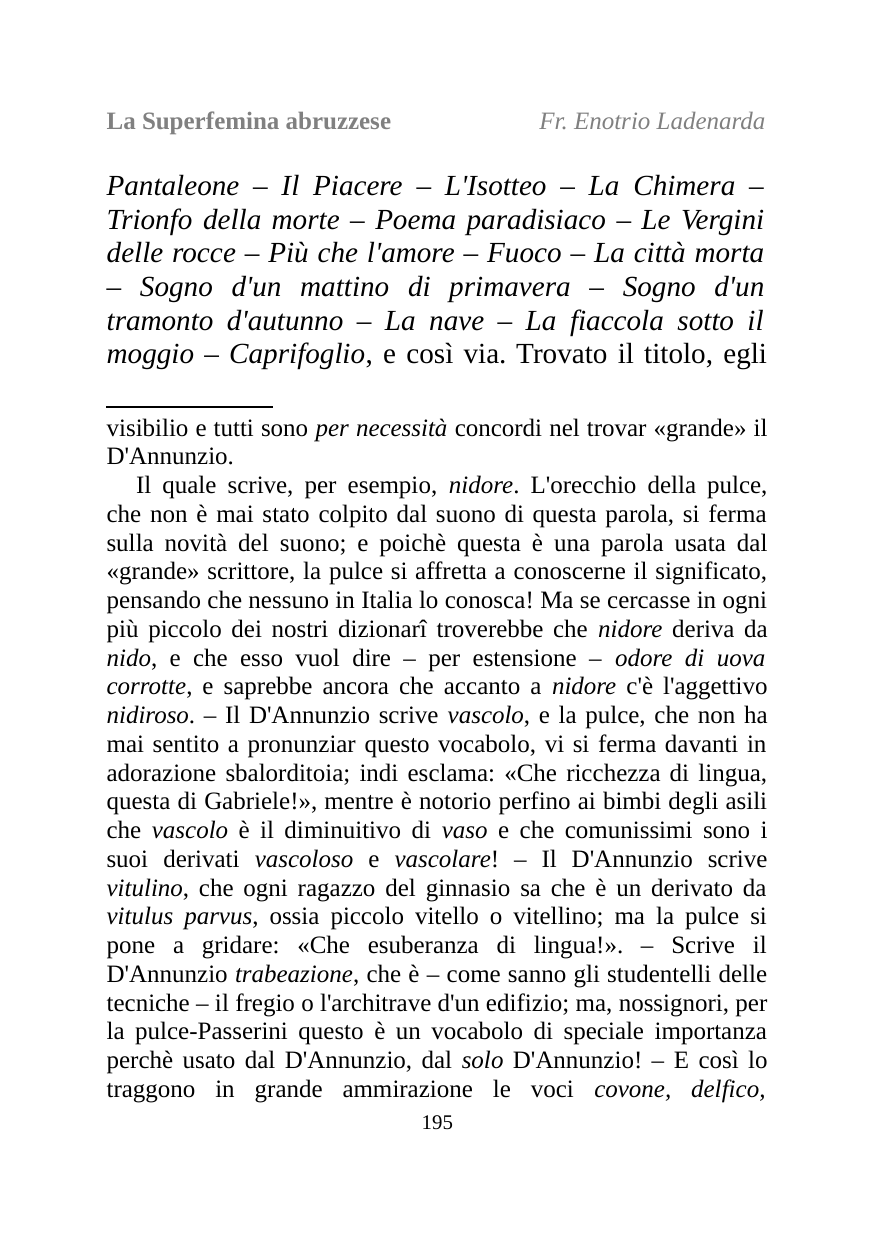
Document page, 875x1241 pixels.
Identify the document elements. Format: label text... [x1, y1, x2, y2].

text Il quale scrive, per esempio, nidore. L'orecchio della pulce, che non è mai stato colpito dal suono di questa parola, si ferma sulla novità del suono; e poichè questa è una parola usata dal «grande» scrittore, la pulce si affretta a conoscerne il significato, pensando che nessuno in Italia lo conosca! Ma se cercasse in ogni più piccolo dei nostri dizionarî troverebbe che nidore deriva da nido, e che esso vuol dire – per estensione – odore di uova corrotte, e saprebbe ancora che accanto a nidore c'è l'aggettivo nidiroso. – Il D'Annunzio scrive vascolo, e la pulce, che non ha mai sentito a pronunziar questo vocabolo, vi si ferma davanti in adorazione sbalorditoia; indi esclama: «Che ricchezza di lingua, questa di Gabriele!», mentre è notorio perfino ai bimbi degli asili che vascolo è il diminuitivo di vaso e che comunissimi sono i suoi derivati vascoloso e vascolare! – Il D'Annunzio scrive vitulino, che ogni ragazzo del ginnasio sa che è un derivato da vitulus parvus, ossia piccolo vitello o vitellino; ma la pulce si pone a gridare: «Che esuberanza di lingua!». – Scrive il D'Annunzio trabeazione, che è – come sanno gli studentelli delle tecniche – il fregio o l'architrave d'un edifizio; ma, nossignori, per la pulce-Passerini questo è un vocabolo di speciale importanza perchè usato dal D'Annunzio, dal solo D'Annunzio! – E così lo traggono in grande ammirazione le voci covone, delfico, [106, 470, 768, 1103]
text visibilio e tutti sono per necessità concordi nel trovar «grande» il D'Annunzio. [106, 413, 768, 470]
text Pantaleone – Il Piacere – L'Isotteo – La Chimera – Trionfo della morte – Poema paradisiaco – Le Vergini delle rocce – Più che l'amore – Fuoco – La città morta – Sogno d'un mattino di primavera – Sogno d'un tramonto d'autunno – La nave – La fiaccola sotto il moggio – Caprifoglio, e così via. Trovato il titolo, egli [106, 168, 768, 370]
